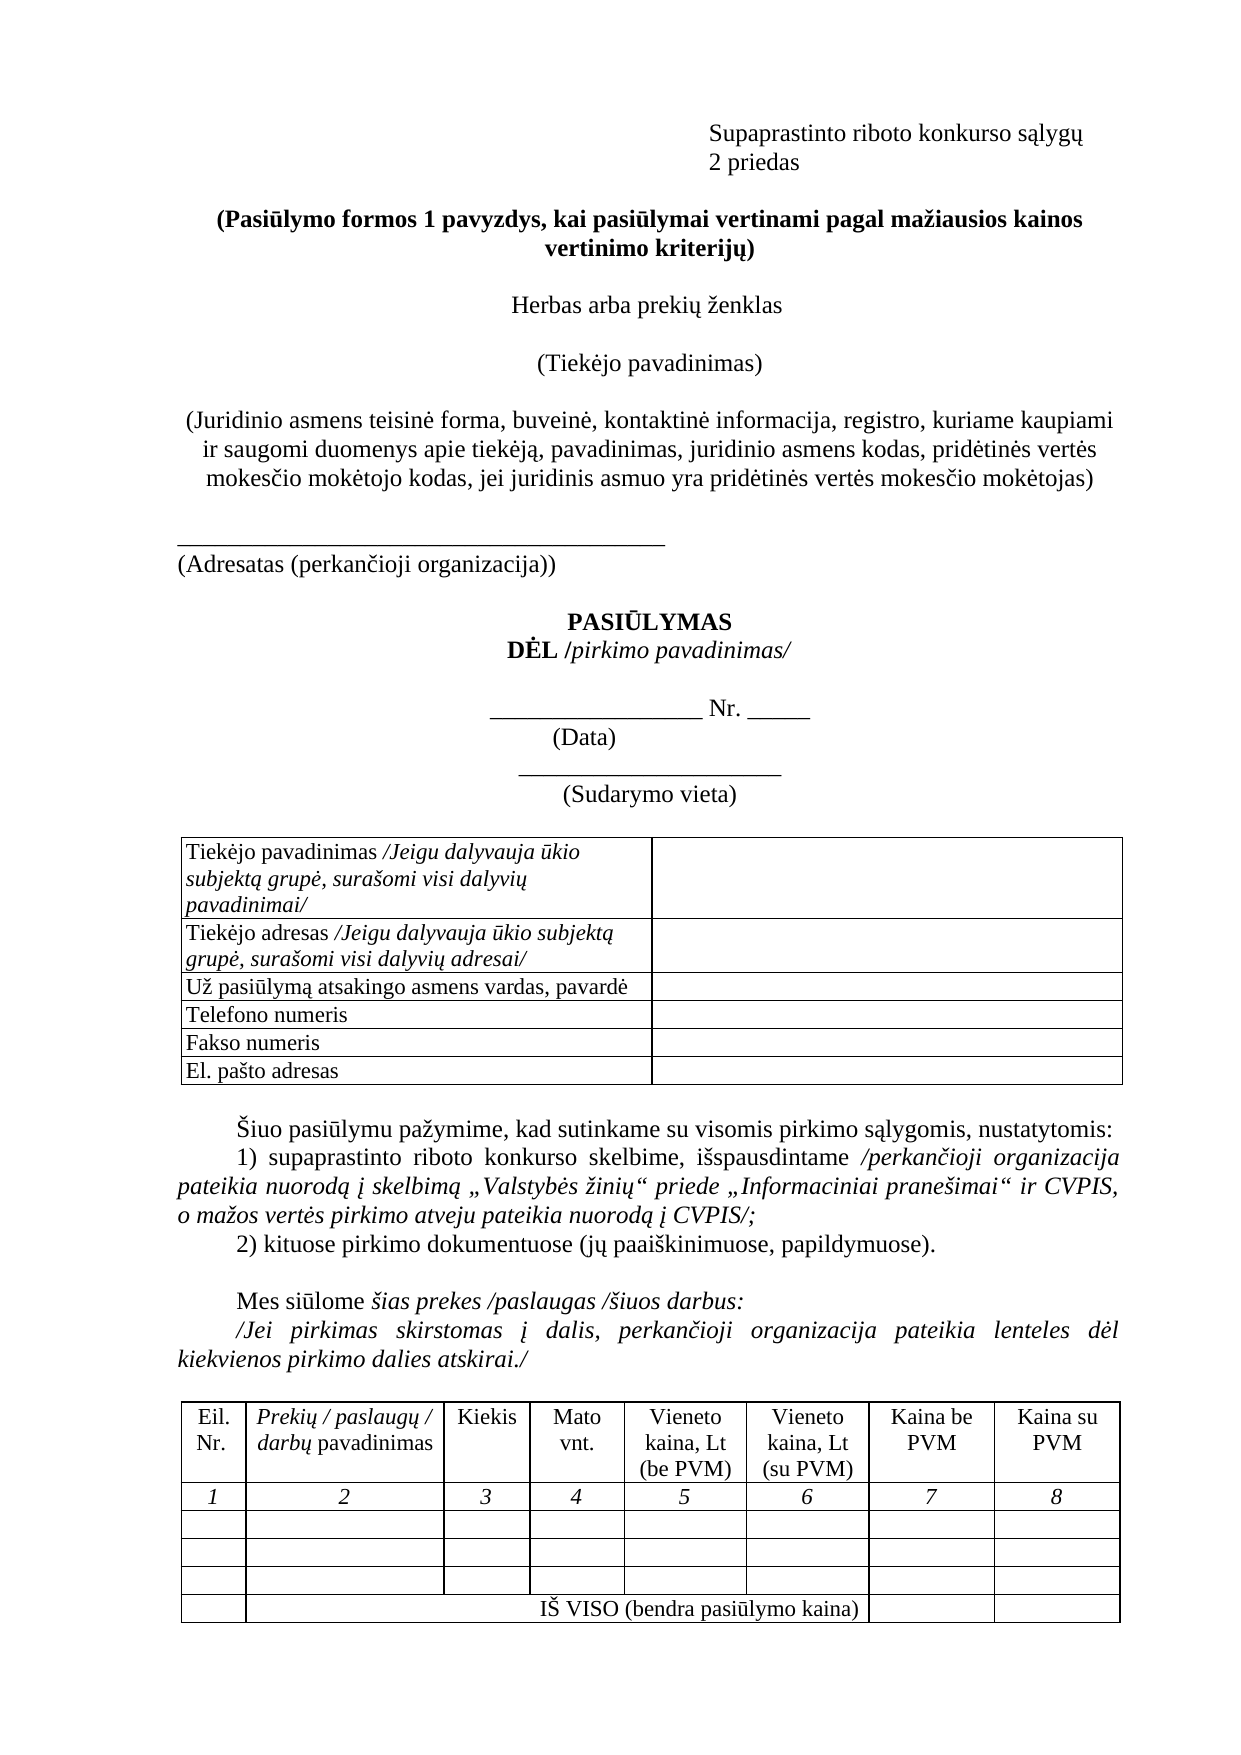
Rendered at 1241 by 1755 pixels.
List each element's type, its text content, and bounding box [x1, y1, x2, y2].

table_cell 7 [870, 1483, 994, 1510]
text PASIŪLYMAS [177, 607, 1122, 636]
text 2) kituose pirkimo dokumentuose (jų paaiškinimuose, papildymuose). [177, 1229, 1122, 1257]
table_cell [870, 1511, 994, 1538]
table_cell 4 [531, 1483, 624, 1510]
text 1) supaprastinto riboto konkurso skelbime, išspausdintame /perkančioji organizacija pateikia nuorodą į skelbimą „Valstybės žinių“ priede „Informaciniai pranešimai“ ir CVPIS, o mažos vertės pirkimo atveju pateikia nuorodą į CVPIS/; [177, 1142, 1122, 1229]
table_cell [995, 1595, 1119, 1621]
text Supaprastinto riboto konkurso sąlygų [709, 118, 1122, 147]
table_header Vieneto kaina, Lt (be PVM) [625, 1403, 746, 1482]
text (Data) [552, 722, 1122, 751]
table_cell [653, 973, 1122, 1000]
text Šiuo pasiūlymu pažymime, kad sutinkame su visomis pirkimo sąlygomis, nustatytomis: [177, 1114, 1122, 1142]
table_cell [995, 1539, 1119, 1566]
text (Sudarymo vieta) [177, 779, 1122, 808]
table_cell [625, 1511, 746, 1538]
table_cell [182, 1595, 245, 1621]
table_cell [653, 1029, 1122, 1056]
table_cell [653, 1001, 1122, 1028]
table_cell [625, 1567, 746, 1593]
table_header Mato vnt. [531, 1403, 624, 1482]
table_cell [247, 1539, 443, 1566]
table_header Kiekis [445, 1403, 529, 1482]
text Herbas arba prekių ženklas [177, 291, 1122, 319]
table_cell [870, 1539, 994, 1566]
table_cell El. pašto adresas [182, 1057, 651, 1083]
text (Tiekėjo pavadinimas) [177, 348, 1122, 377]
text /Jei pirkimas skirstomas į dalis, perkančioji organizacija pateikia lenteles dėl kiekvienos pirkimo dalies atskirai./ [177, 1315, 1122, 1372]
table_cell Telefono numeris [182, 1001, 651, 1028]
table_cell [182, 1539, 245, 1566]
table_cell [182, 1511, 245, 1538]
table_cell [247, 1595, 444, 1621]
table_header Kaina su PVM [995, 1403, 1119, 1482]
table_cell [531, 1511, 624, 1538]
table_cell [445, 1567, 529, 1593]
table_cell [747, 1511, 868, 1538]
text Mes siūlome šias prekes /paslaugas /šiuos darbus: [177, 1286, 1122, 1315]
table_header Vieneto kaina, Lt (su PVM) [747, 1403, 868, 1482]
text DĖL /pirkimo pavadinimas/ [177, 636, 1122, 664]
table_header Prekių / paslaugų / darbų pavadinimas [247, 1403, 443, 1482]
table_cell [247, 1567, 443, 1593]
table_cell [653, 1057, 1122, 1083]
table_cell 6 [747, 1483, 868, 1510]
table_cell [444, 1595, 530, 1621]
table_cell 5 [625, 1483, 746, 1510]
table_cell [995, 1511, 1119, 1538]
table_header Eil. Nr. [182, 1403, 245, 1482]
table_cell [182, 1567, 245, 1593]
table_cell [247, 1511, 443, 1538]
text 2 priedas [177, 147, 1122, 176]
text (Adresatas (perkančioji organizacija)) [177, 549, 1122, 578]
table_cell IŠ VISO (bendra pasiūlymo kaina) [530, 1595, 868, 1621]
table_cell Tiekėjo adresas /Jeigu dalyvauja ūkio subjektą grupė, surašomi visi dalyvių adresai/ [182, 919, 651, 972]
table_header Kaina be PVM [870, 1403, 994, 1482]
table_cell [445, 1539, 529, 1566]
table_cell 3 [445, 1483, 529, 1510]
table_cell 2 [247, 1483, 443, 1510]
text _________________ Nr. _____ [177, 693, 1122, 722]
table_cell 1 [182, 1483, 245, 1510]
table_cell 8 [995, 1483, 1119, 1510]
text _______________________________________ [177, 521, 1122, 549]
table_cell [531, 1539, 624, 1566]
table_cell [625, 1539, 746, 1566]
table_cell Už pasiūlymą atsakingo asmens vardas, pavardė [182, 973, 651, 1000]
table_cell [870, 1595, 994, 1621]
table_cell [870, 1567, 994, 1593]
table_cell [747, 1567, 868, 1593]
table_cell [531, 1567, 624, 1593]
table_header [653, 838, 1122, 917]
table_cell [653, 919, 1122, 972]
table_cell [747, 1539, 868, 1566]
table_cell Fakso numeris [182, 1029, 651, 1056]
text (Pasiūlymo formos 1 pavyzdys, kai pasiūlymai vertinami pagal mažiausios kainos vertinimo kriterijų) [177, 204, 1122, 262]
text (Juridinio asmens teisinė forma, buveinė, kontaktinė informacija, registro, kuriame kaupiami ir saugomi duomenys apie tiekėją, pavadinimas, juridinio asmens kodas, pridėtinės vertės mokesčio mokėtojo kodas, jei juridinis asmuo yra pridėtinės vertės mokesčio mokėtojas) [177, 406, 1122, 492]
table_header Tiekėjo pavadinimas /Jeigu dalyvauja ūkio subjektą grupė, surašomi visi dalyvių pavadinimai/ [182, 838, 651, 917]
table_cell [445, 1511, 529, 1538]
text _____________________ [177, 751, 1122, 779]
table_cell [995, 1567, 1119, 1593]
